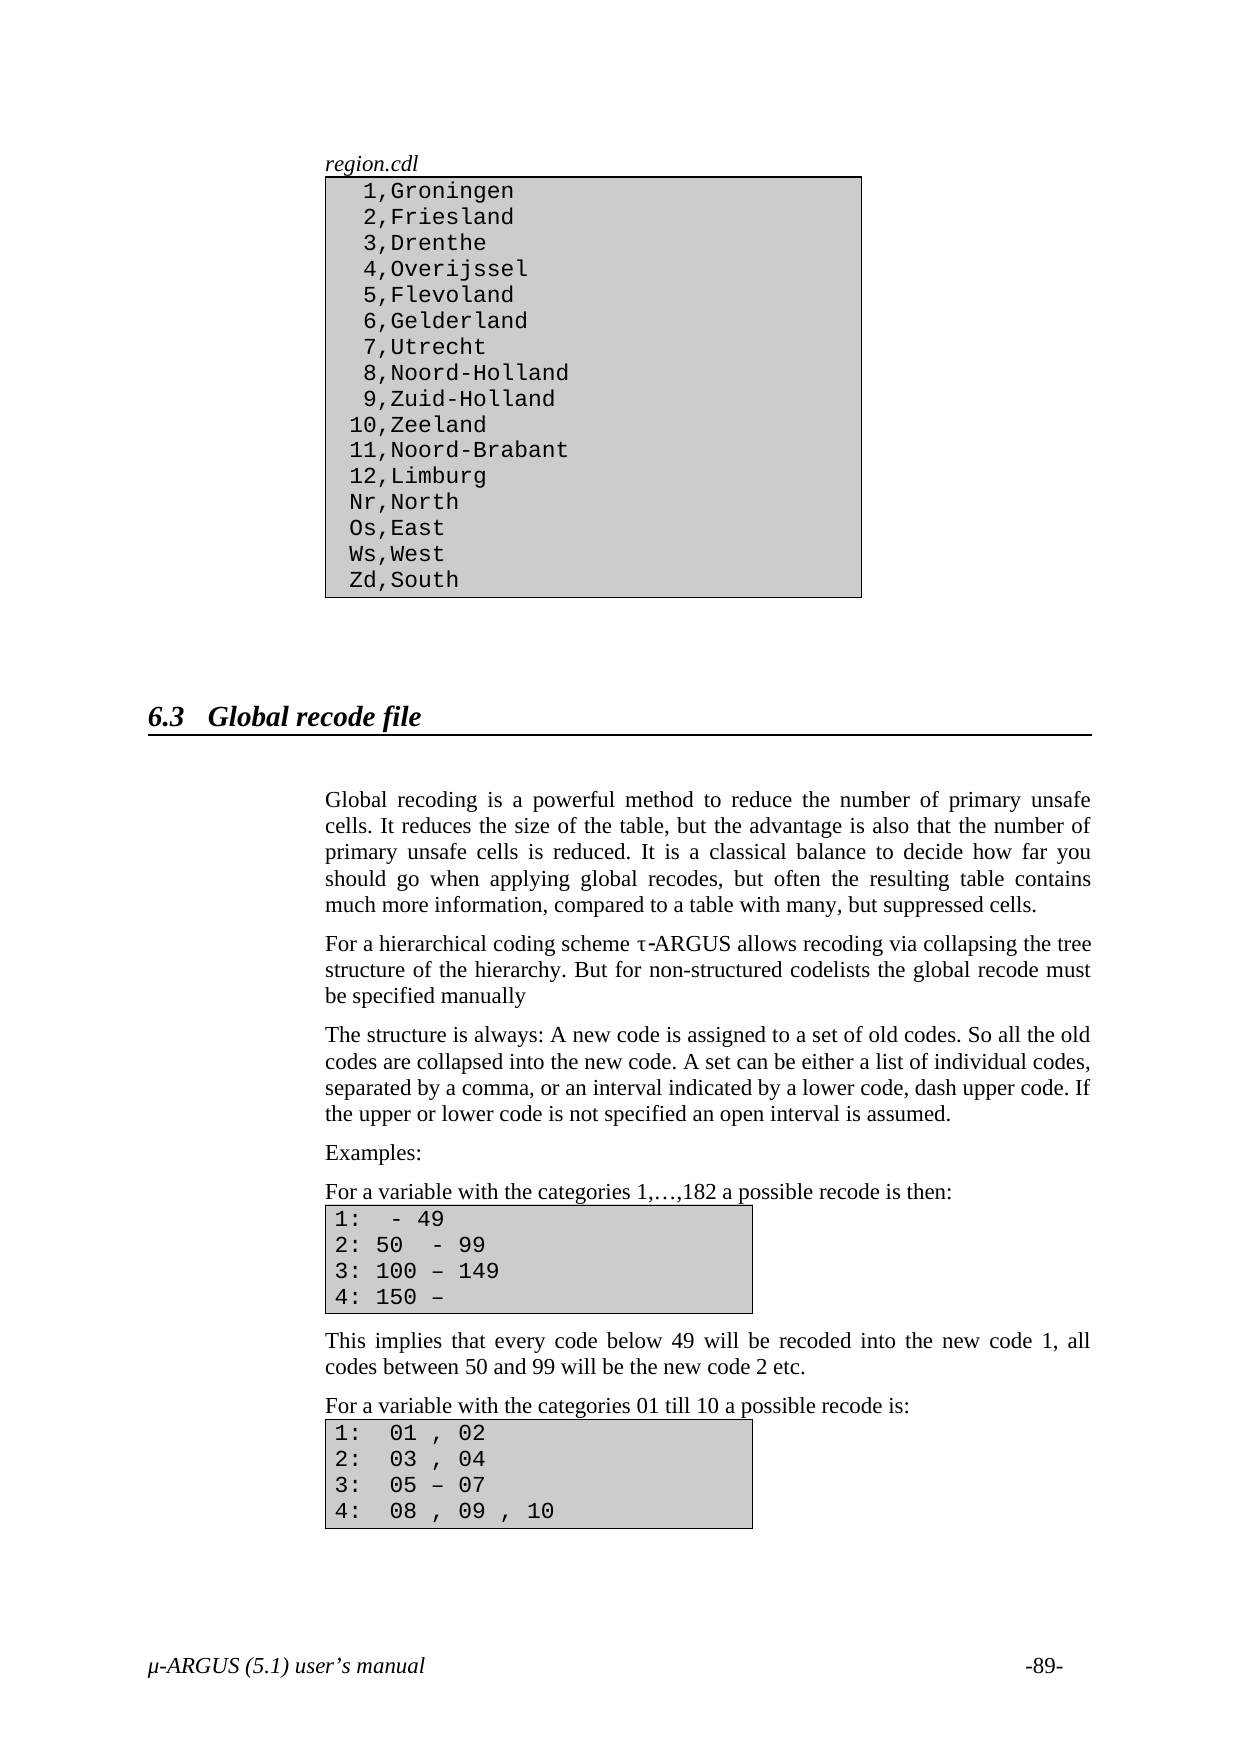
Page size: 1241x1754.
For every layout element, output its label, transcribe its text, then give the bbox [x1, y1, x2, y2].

text Zd,South [326, 565, 861, 597]
text region.cdl [325, 150, 1092, 176]
text 7,Utrecht [326, 332, 861, 358]
text 8,Noord-Holland [326, 358, 861, 384]
text 4,Overijssel [326, 254, 861, 280]
text 5,Flevoland [326, 280, 861, 306]
text The structure is always: A new code is assigned to a set of old codes. So all the old codes are collapsed into the new code. A set can be either a list of individual codes, separated by a comma, or an interval indicated by a lower code, dash upper code. If the upper or lower code is not specified an open interval is assumed. [325, 1021, 1092, 1127]
text 12,Limburg [326, 462, 861, 488]
text 1: 01 , 02 [326, 1420, 752, 1444]
text Os,East [326, 513, 861, 539]
text 3: 100 – 149 [326, 1256, 752, 1282]
text For a hierarchical coding scheme τ-ARGUS allows recoding via collapsing the tree structure of the hierarchy. But for non-structured codelists the global recode must be specified manually [325, 930, 1092, 1009]
text 1,Groningen [326, 178, 861, 202]
text 9,Zuid-Holland [326, 384, 861, 410]
text 6,Gelderland [326, 306, 861, 332]
text 2: 50 - 99 [326, 1231, 752, 1256]
subtitle Global recode file [148, 699, 1092, 734]
text 11,Noord-Brabant [326, 436, 861, 462]
text 4: 150 – [326, 1282, 752, 1313]
text 4: 08 , 09 , 10 [326, 1496, 752, 1528]
text 2: 03 , 04 [326, 1444, 752, 1471]
text 3: 05 – 07 [326, 1471, 752, 1496]
text 3,Drenthe [326, 228, 861, 254]
text For a variable with the categories 01 till 10 a possible recode is: [325, 1392, 1092, 1419]
text Examples: [325, 1139, 1092, 1166]
text For a variable with the categories 1,…,182 a possible recode is then: [325, 1178, 1092, 1204]
text 1: - 49 [326, 1206, 752, 1231]
text This implies that every code below 49 will be recoded into the new code 1, all codes between 50 and 99 will be the new code 2 etc. [325, 1327, 1092, 1380]
text Nr,North [326, 488, 861, 513]
text 2,Friesland [326, 202, 861, 228]
text Global recoding is a powerful method to reduce the number of primary unsafe cells. It reduces the size of the table, but the advantage is also that the number of primary unsafe cells is reduced. It is a classical balance to decide how far you should go when applying global recodes, but often the resulting table contains much more information, compared to a table with many, but suppressed cells. [325, 786, 1092, 917]
text 10,Zeeland [326, 410, 861, 436]
text Ws,West [326, 539, 861, 565]
